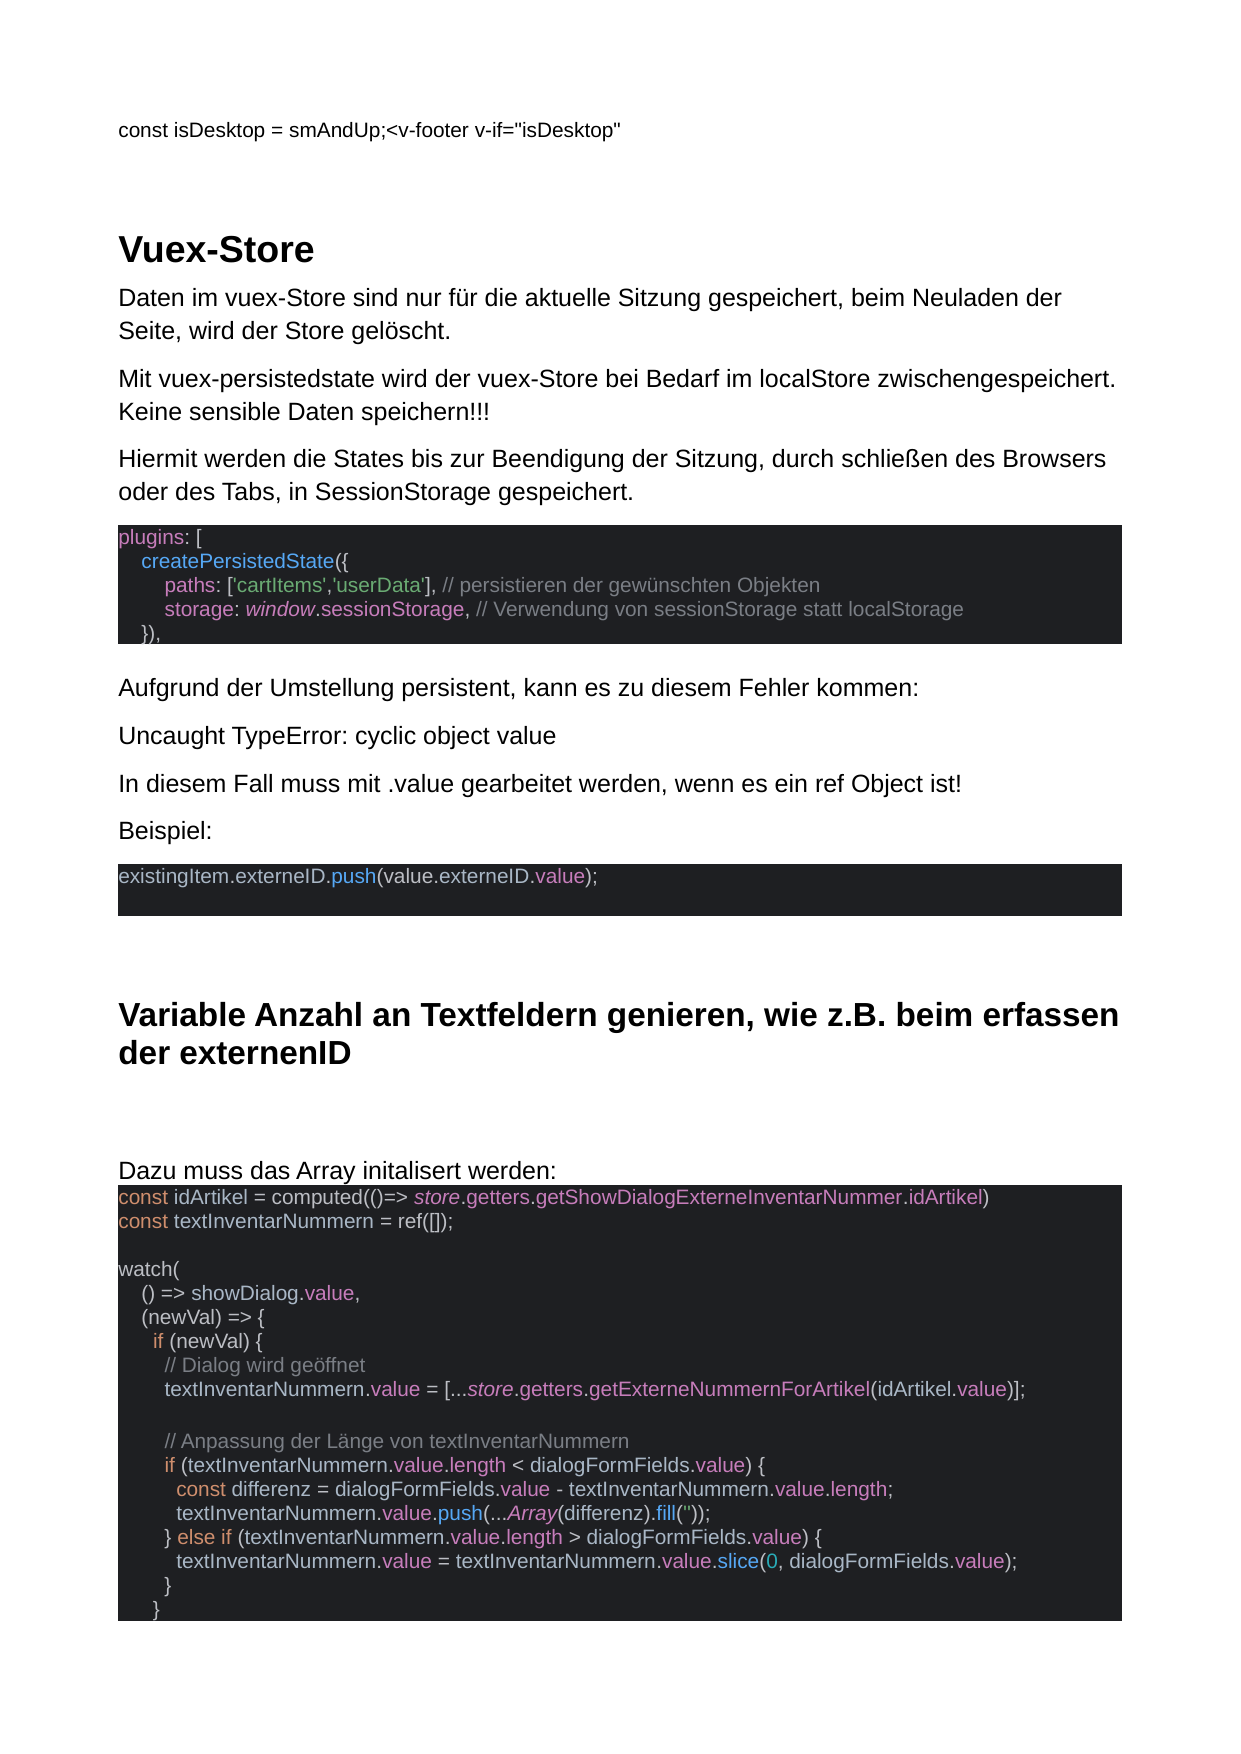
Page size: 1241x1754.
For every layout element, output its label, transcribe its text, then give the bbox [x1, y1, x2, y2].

text Dazu muss das Array initalisert werden: [118, 1156, 1122, 1185]
text watch( () => showDialog.value, (newVal) => { if (newVal) { // Dialog wird geöffnet textInventarNummern.value = [...store.getters.getExterneNummernForArtikel(idArtikel.value)]; // Anpassung der Länge von textInventarNummern if (textInventarNummern.value.length < dialogFormFields.value) { const differenz = dialogFormFields.value - textInventarNummern.value.length; textInventarNummern.value.push(...Array(differenz).fill('')); } else if (textInventarNummern.value.length > dialogFormFields.value) { textInventarNummern.value = textInventarNummern.value.slice(0, dialogFormFields.value); } } [118, 1257, 1122, 1621]
text Mit vuex-persistedstate wird der vuex-Store bei Bedarf im localStore zwischengespeichert. Keine sensible Daten speichern!!! [118, 363, 1122, 425]
text plugins: [ createPersistedState({ paths: ['cartItems','userData'], // persistieren der gewünschten Objekten storage: window.sessionStorage, // Verwendung von sessionStorage statt localStorage }), [118, 525, 1122, 644]
text Daten im vuex-Store sind nur für die aktuelle Sitzung gespeichert, beim Neuladen der Seite, wird der Store gelöscht. [118, 283, 1122, 345]
text Beispiel: [118, 816, 1122, 845]
text Uncaught TypeError: cyclic object value [118, 721, 1122, 750]
text existingItem.externeID.push(value.externeID.value); [118, 864, 1122, 916]
text const isDesktop = smAndUp;<v-footer v-if="isDesktop" [118, 118, 1122, 142]
text In diesem Fall muss mit .value gearbeitet werden, wenn es ein ref Object ist! [118, 768, 1122, 797]
text const idArtikel = computed(()=> store.getters.getShowDialogExterneInventarNummer.idArtikel) const textInventarNummern = ref([]); [118, 1185, 1122, 1233]
text Hiermit werden die States bis zur Beendigung der Sitzung, durch schließen des Browsers oder des Tabs, in SessionStorage gespeichert. [118, 444, 1122, 506]
subtitle Variable Anzahl an Textfeldern genieren, wie z.B. beim erfassen der externenID [118, 995, 1122, 1072]
text Aufgrund der Umstellung persistent, kann es zu diesem Fehler kommen: [118, 673, 1122, 702]
subtitle Vuex-Store [118, 227, 1122, 270]
